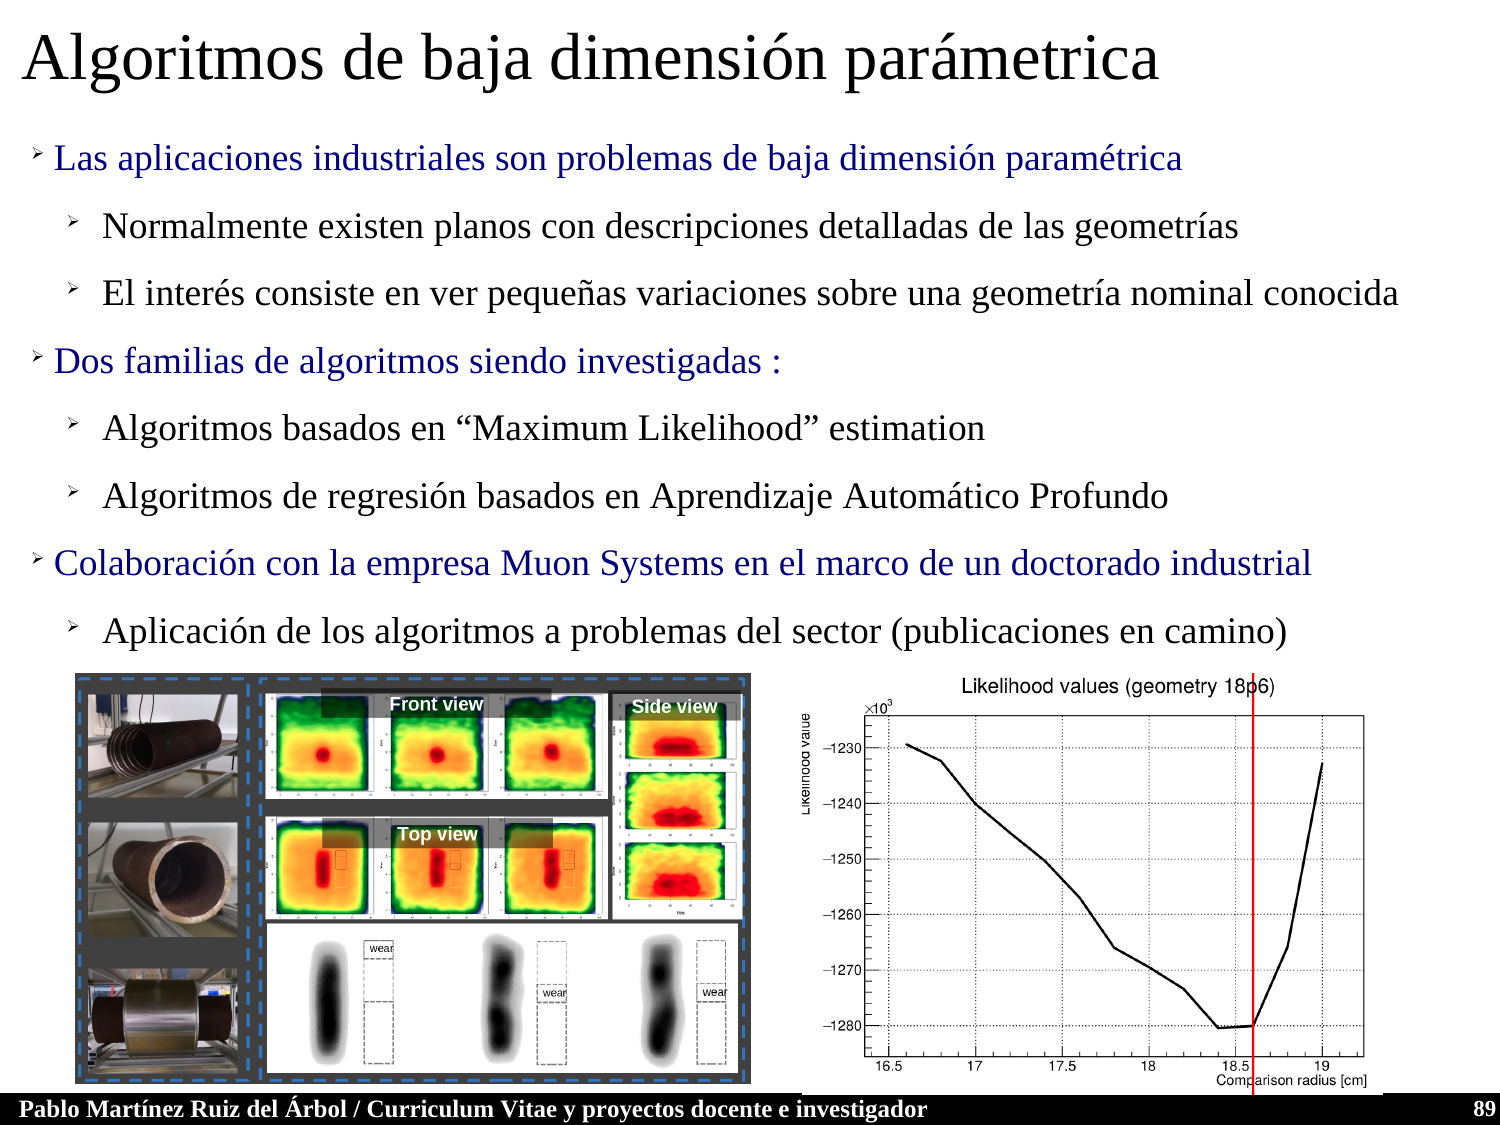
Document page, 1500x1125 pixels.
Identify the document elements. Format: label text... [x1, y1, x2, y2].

text_box Algoritmos de baja dimensión parámetrica [0, 3, 1197, 111]
picture [802, 673, 1383, 1095]
picture [75, 673, 751, 1084]
text_box Las aplicaciones industriales son problemas de baja dimensión paramétrica Normalmente existen planos con descripciones detalladas de las geometrías El interés consiste en ver pequeñas variaciones sobre una geometría nominal conocida Dos familias de algoritmos siendo investigadas : Algoritmos basados en “Maximum Likelihood” estimation Algoritmos de regresión basados en Aprendizaje Automático Profundo Colaboración con la empresa Muon Systems en el marco de un doctorado industrial Aplicación de los algoritmos a problemas del sector (publicaciones en camino) [11, 98, 1500, 279]
